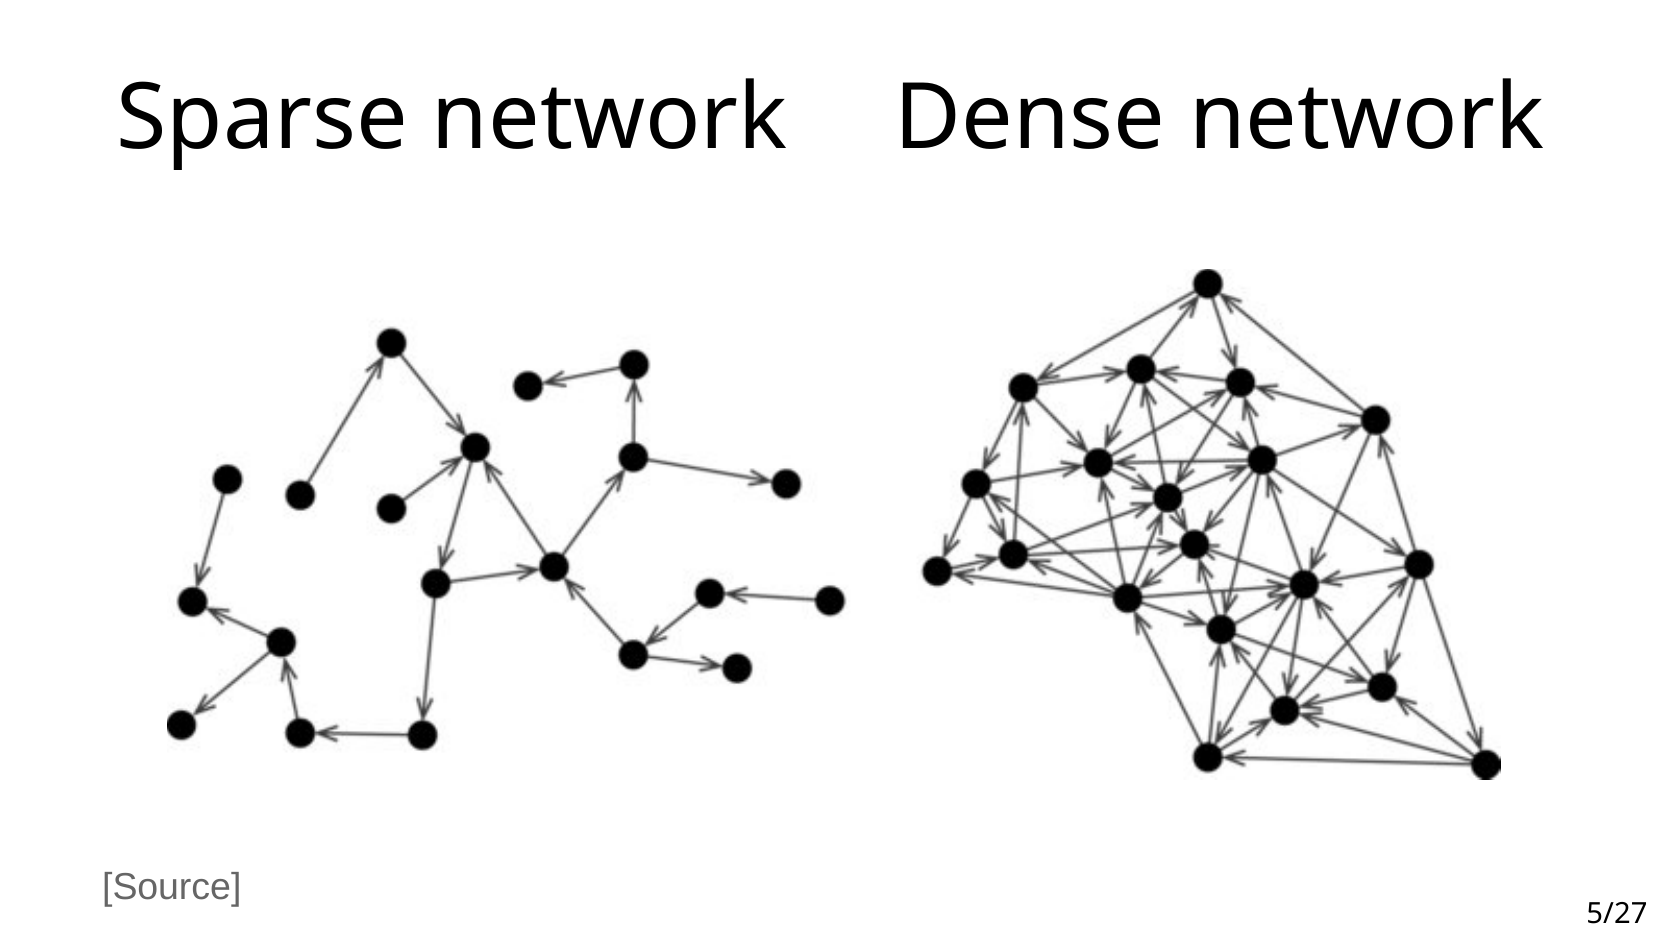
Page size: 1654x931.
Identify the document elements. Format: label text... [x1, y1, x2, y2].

title Sparse network [88, 1, 816, 226]
title Dense network [856, 1, 1584, 226]
picture [167, 269, 1501, 781]
text_box [Source] [87, 858, 523, 916]
